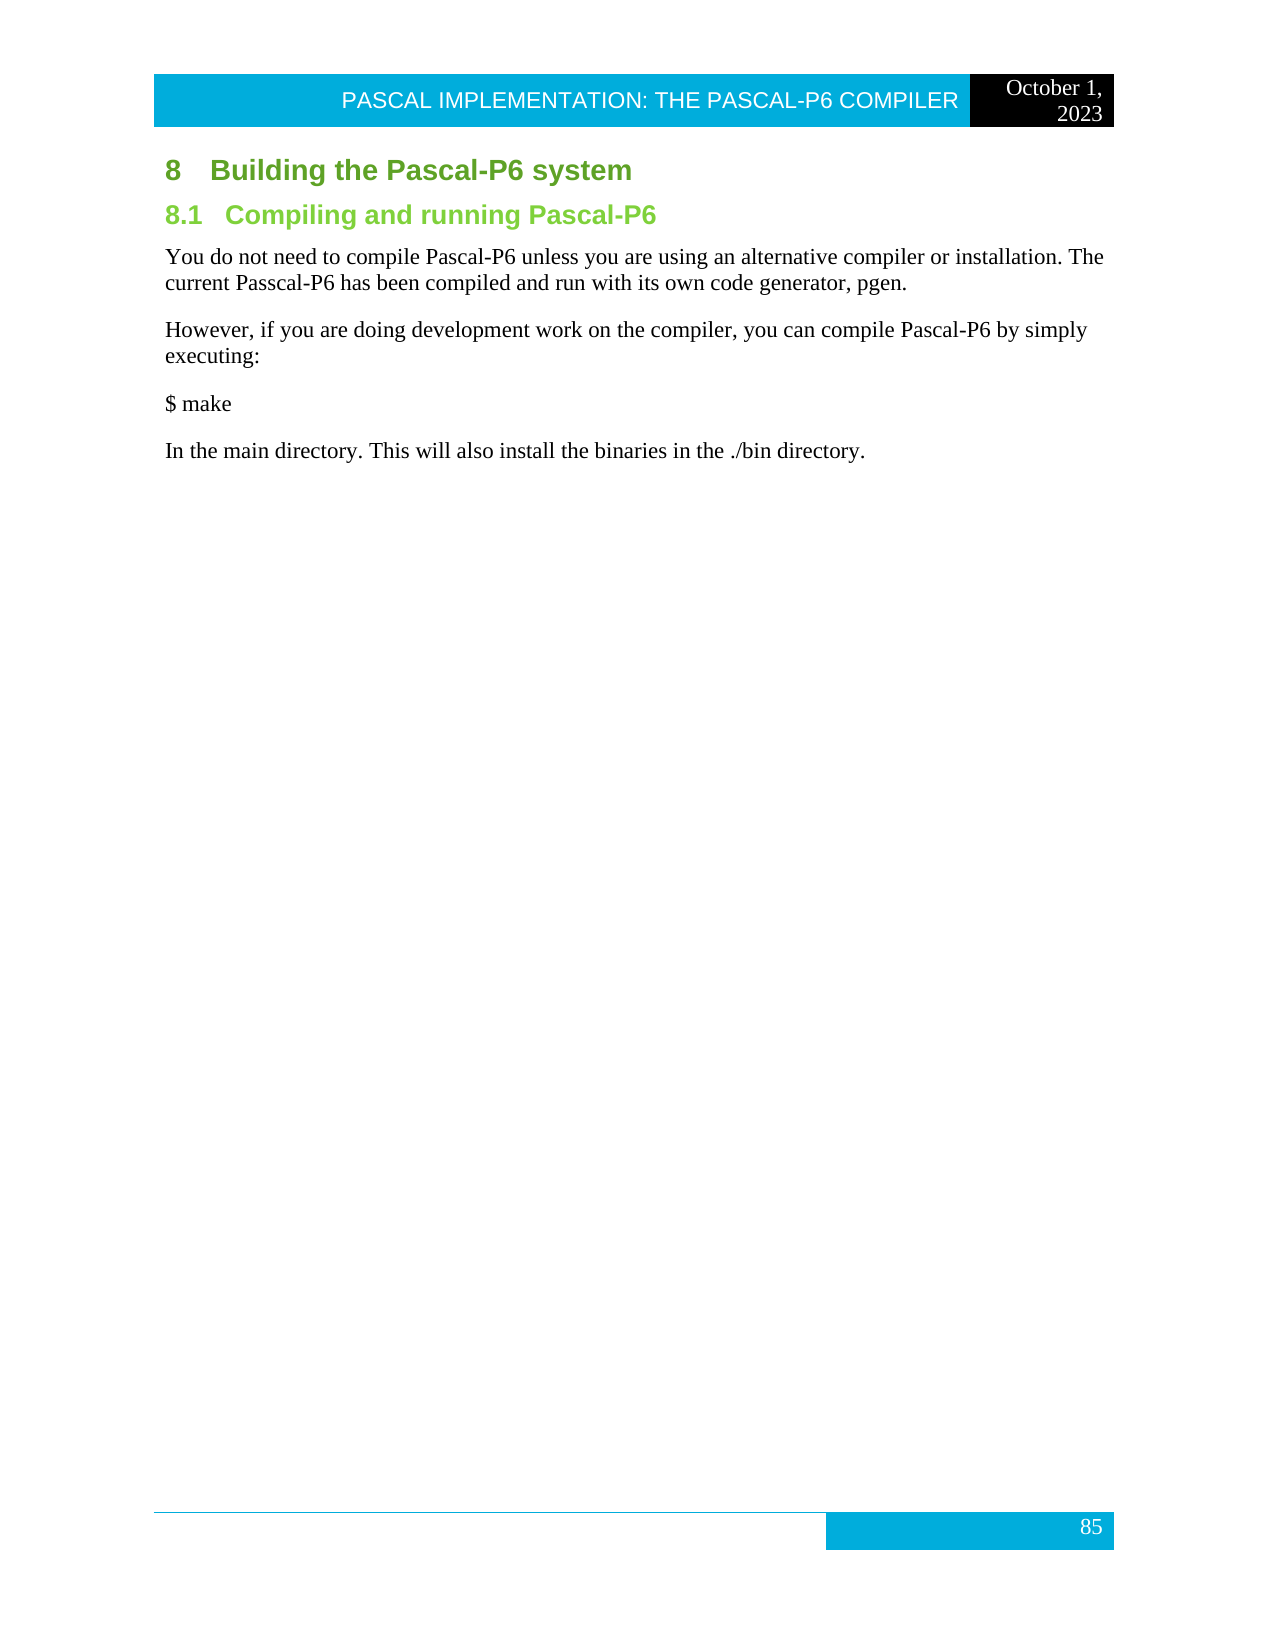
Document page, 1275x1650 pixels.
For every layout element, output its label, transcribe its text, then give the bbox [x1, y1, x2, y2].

text $ make [165, 390, 1125, 416]
text You do not need to compile Pascal-P6 unless you are using an alternative compiler or installation. The current Passcal-P6 has been compiled and run with its own code generator, pgen. [165, 243, 1125, 295]
subtitle Building the Pascal-P6 system [165, 153, 1125, 186]
subtitle Compiling and running Pascal-P6 [165, 199, 1125, 230]
text However, if you are doing development work on the compiler, you can compile Pascal-P6 by simply executing: [165, 316, 1125, 369]
text In the main directory. This will also install the binaries in the ./bin directory. [165, 437, 1125, 463]
